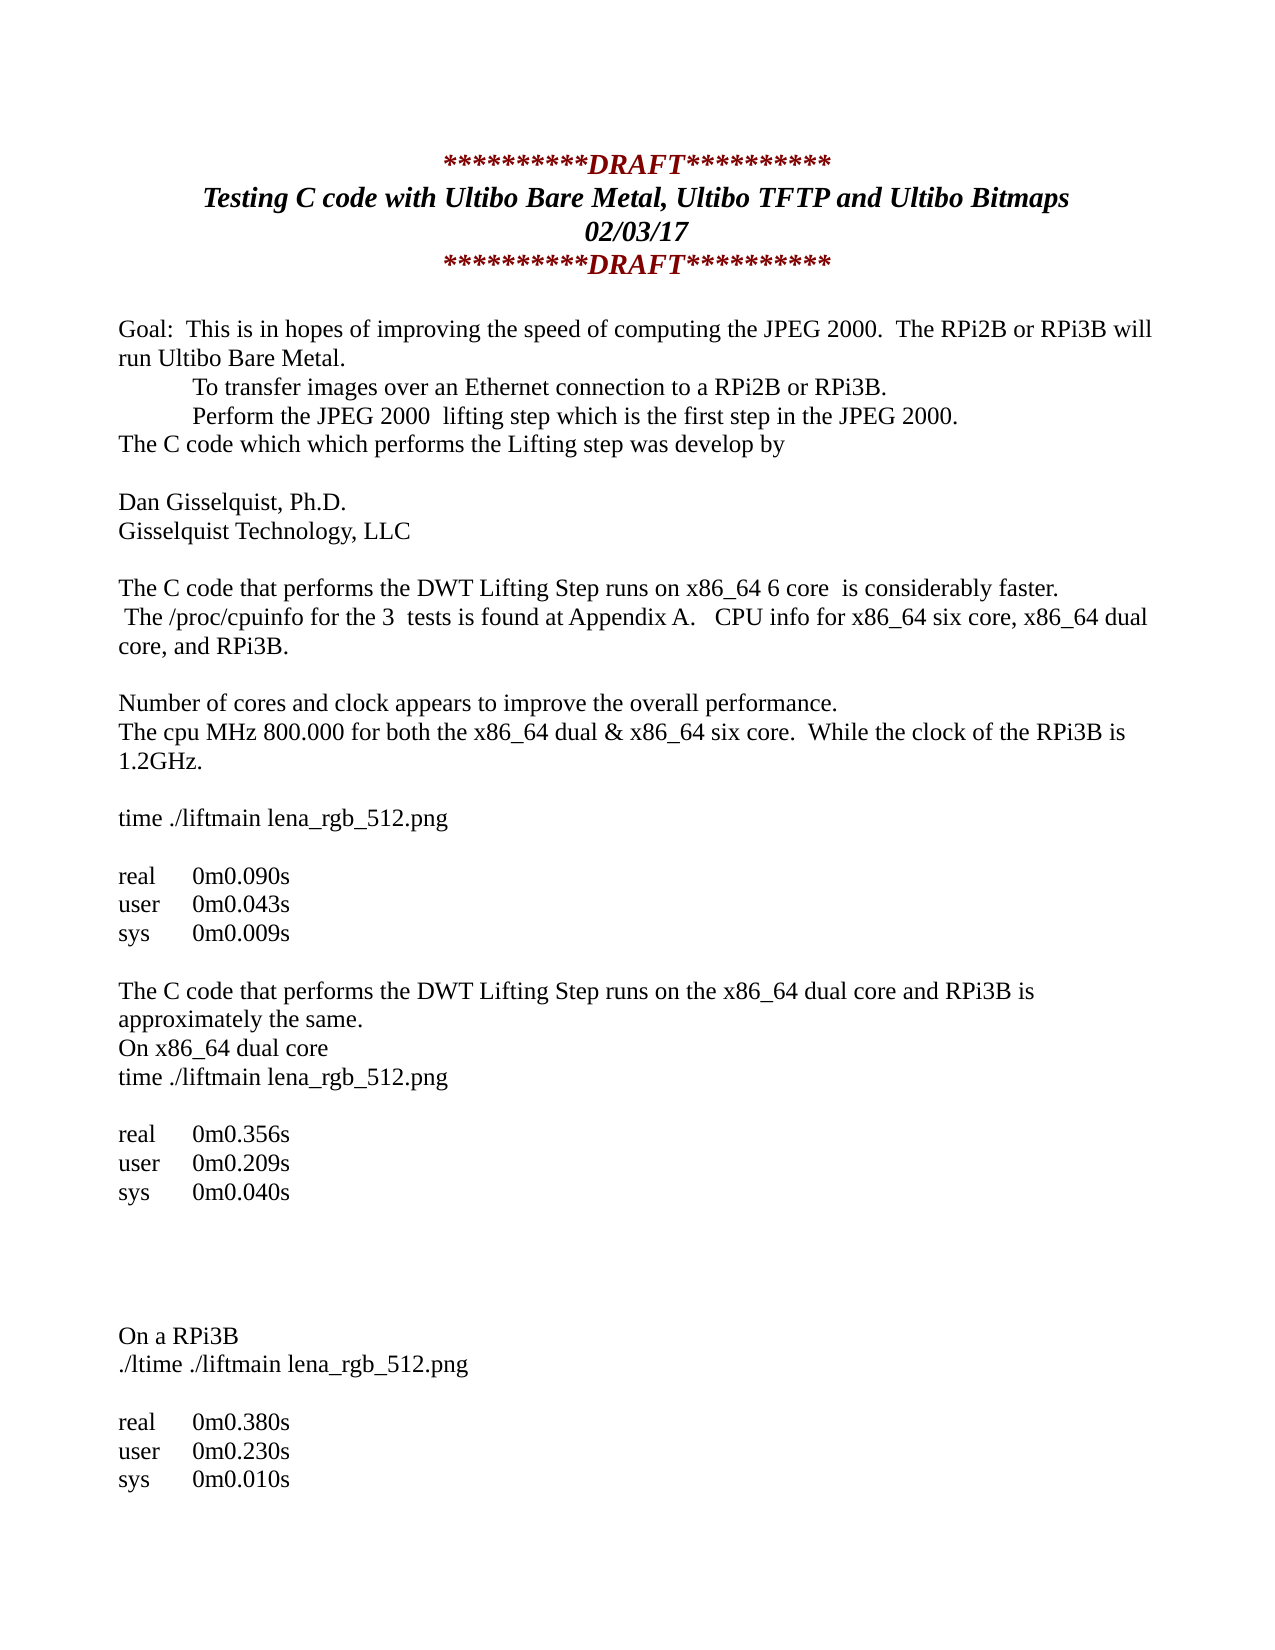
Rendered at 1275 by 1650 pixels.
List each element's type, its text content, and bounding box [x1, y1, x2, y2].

text real 0m0.090s [118, 861, 1157, 889]
text The C code that performs the DWT Lifting Step runs on the x86_64 dual core and RPi3B is approximately the same. [118, 976, 1157, 1033]
text sys 0m0.040s [118, 1177, 1157, 1206]
text real 0m0.356s [118, 1119, 1157, 1148]
text The cpu MHz 800.000 for both the x86_64 dual & x86_64 six core. While the clock of the RPi3B is 1.2GHz. [118, 717, 1157, 774]
text user 0m0.209s [118, 1148, 1157, 1177]
text sys 0m0.009s [118, 918, 1157, 947]
text time ./liftmain lena_rgb_512.png [118, 803, 1157, 832]
text Goal: This is in hopes of improving the speed of computing the JPEG 2000. The RPi2B or RPi3B will run Ultibo Bare Metal. [118, 314, 1157, 372]
text Number of cores and clock appears to improve the overall performance. [118, 688, 1157, 717]
text **********DRAFT********** [118, 147, 1157, 180]
text time ./liftmain lena_rgb_512.png [118, 1062, 1157, 1091]
text **********DRAFT********** [118, 247, 1157, 281]
text real 0m0.380s [118, 1407, 1157, 1436]
text Gisselquist Technology, LLC [118, 516, 1157, 544]
text On a RPi3B [118, 1321, 1157, 1349]
text The C code which which performs the Lifting step was develop by [118, 429, 1157, 458]
text The /proc/cpuinfo for the 3 tests is found at Appendix A. CPU info for x86_64 six core, x86_64 dual core, and RPi3B. [118, 602, 1157, 659]
text Testing C code with Ultibo Bare Metal, Ultibo TFTP and Ultibo Bitmaps [118, 180, 1157, 214]
text user 0m0.043s [118, 889, 1157, 918]
text user 0m0.230s [118, 1436, 1157, 1464]
text 02/03/17 [118, 214, 1157, 247]
text The C code that performs the DWT Lifting Step runs on x86_64 6 core is considerably faster. [118, 573, 1157, 602]
text Perform the JPEG 2000 lifting step which is the first step in the JPEG 2000. [118, 401, 1157, 429]
text Dan Gisselquist, Ph.D. [118, 487, 1157, 516]
text sys 0m0.010s [118, 1464, 1157, 1493]
text On x86_64 dual core [118, 1033, 1157, 1062]
text To transfer images over an Ethernet connection to a RPi2B or RPi3B. [118, 372, 1157, 401]
text ./ltime ./liftmain lena_rgb_512.png [118, 1349, 1157, 1378]
